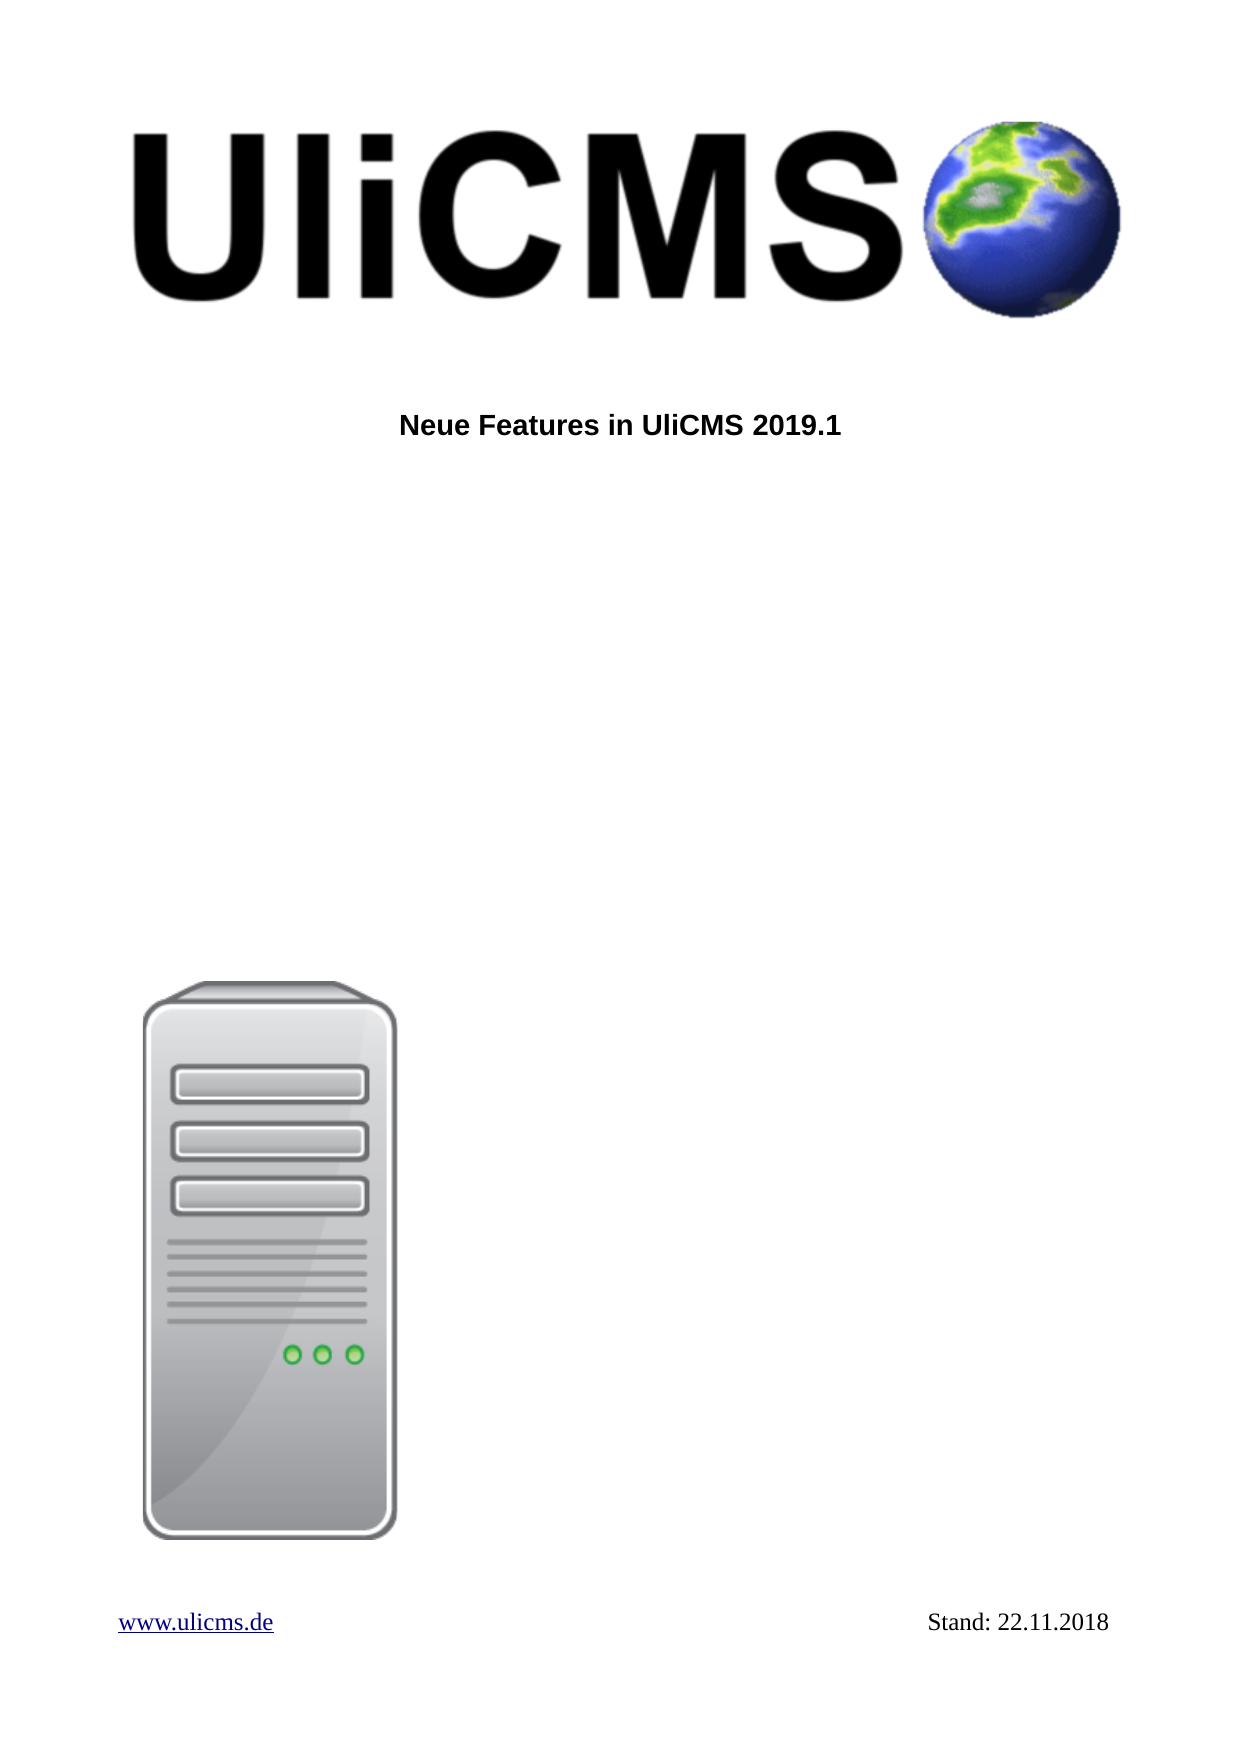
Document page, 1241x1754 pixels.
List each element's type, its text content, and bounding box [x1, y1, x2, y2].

subtitle Neue Features in UliCMS 2019.1 [118, 408, 1122, 441]
picture [142, 981, 398, 1540]
picture [118, 118, 1123, 326]
